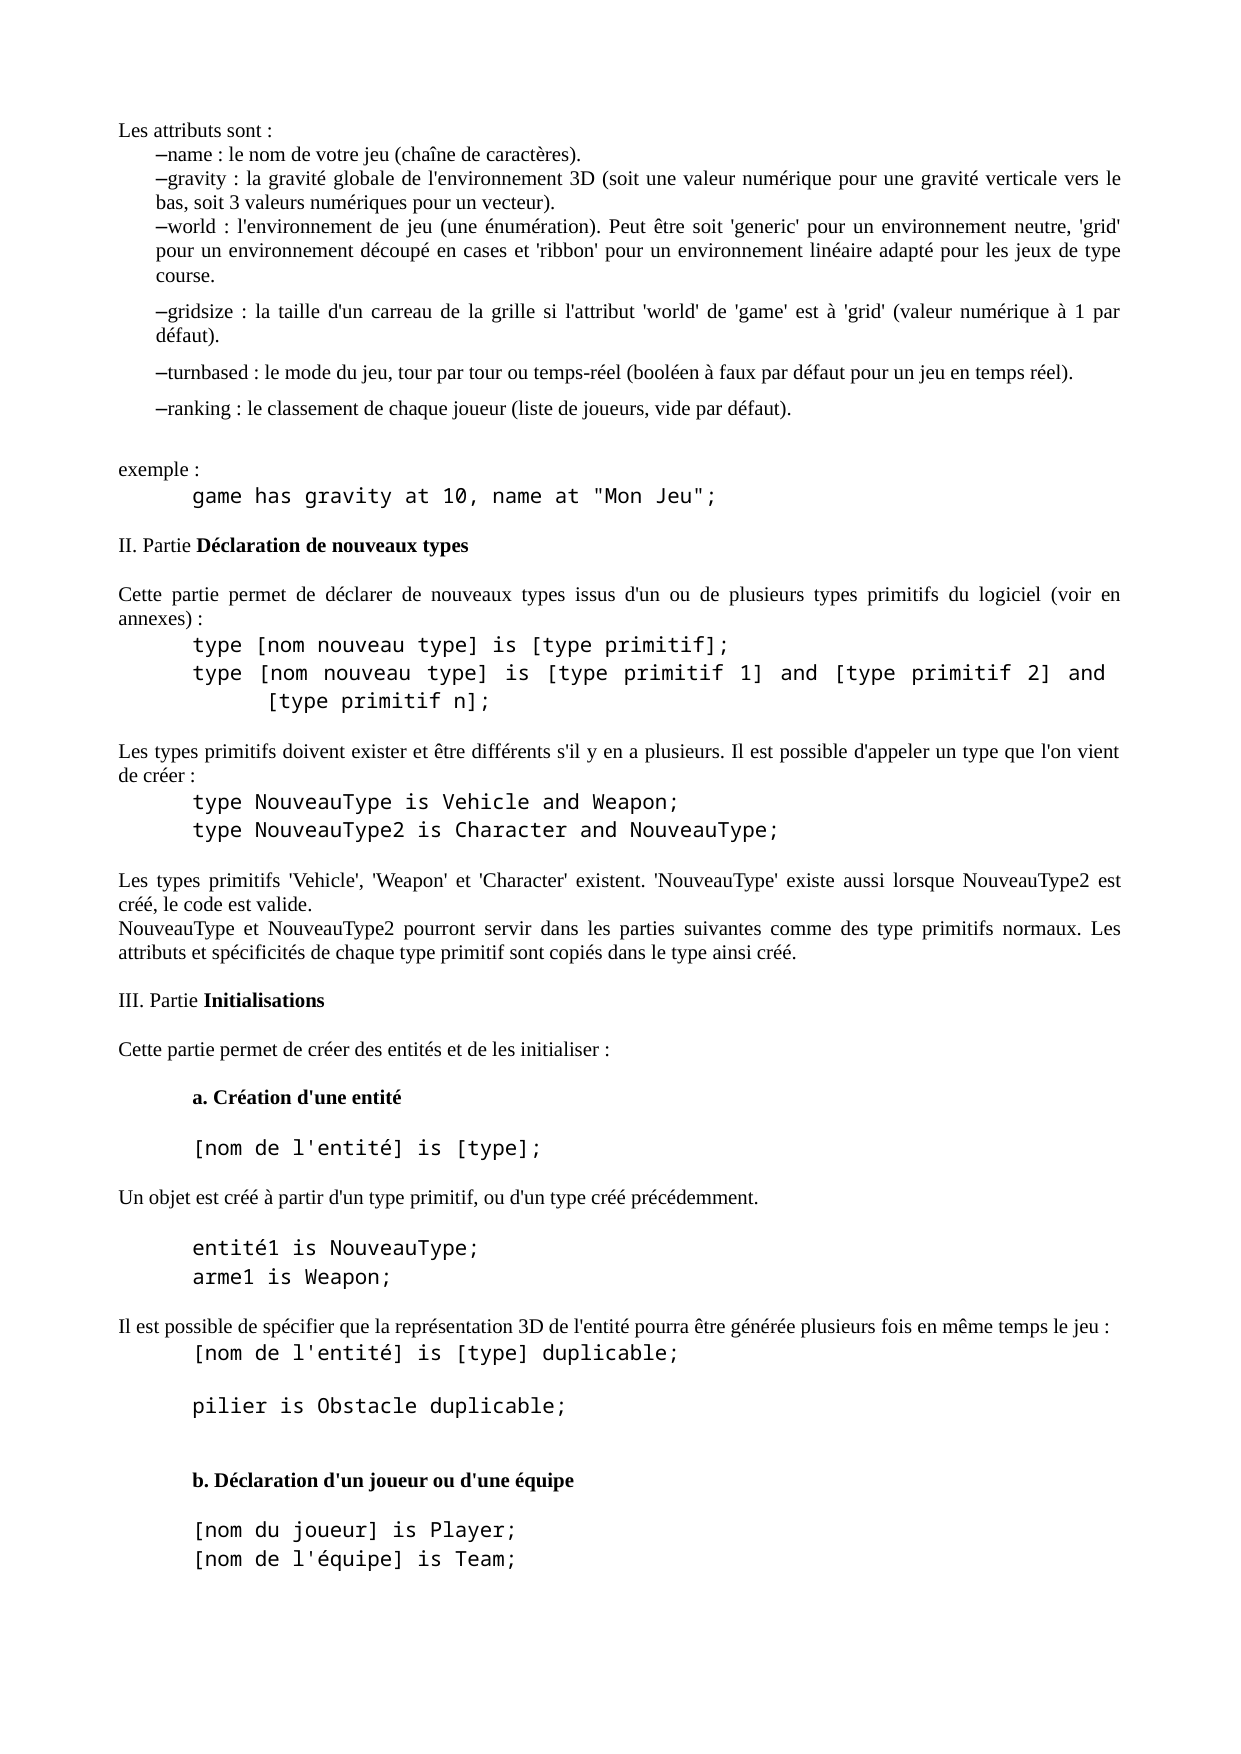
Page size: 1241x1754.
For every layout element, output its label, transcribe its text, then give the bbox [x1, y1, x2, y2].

text Les types primitifs doivent exister et être différents s'il y en a plusieurs. Il est possible d'appeler un type que l'on vient de créer : [118, 739, 1122, 787]
text type NouveauType is Vehicle and Weapon; [118, 787, 1122, 816]
list world : l'environnement de jeu (une énumération). Peut être soit 'generic' pour un environnement neutre, 'grid' pour un environnement découpé en cases et 'ribbon' pour un environnement linéaire adapté pour les jeux de type course. [118, 214, 1122, 287]
text arme1 is Weapon; [118, 1262, 1122, 1290]
text b. Déclaration d'un joueur ou d'une équipe [118, 1467, 1122, 1492]
list gridsize : la taille d'un carreau de la grille si l'attribut 'world' de 'game' est à 'grid' (valeur numérique à 1 par défaut). [118, 299, 1122, 347]
text [nom de l'entité] is [type]; [118, 1133, 1122, 1161]
text Cette partie permet de déclarer de nouveaux types issus d'un ou de plusieurs types primitifs du logiciel (voir en annexes) : [118, 582, 1122, 630]
text III. Partie Initialisations [118, 988, 1122, 1012]
text Les attributs sont : [118, 118, 1122, 142]
text [nom de l'équipe] is Team; [118, 1544, 1122, 1572]
text II. Partie Déclaration de nouveaux types [118, 533, 1122, 557]
text [nom de l'entité] is [type] duplicable; [118, 1338, 1122, 1367]
list name : le nom de votre jeu (chaîne de caractères). [118, 142, 1122, 166]
text type [nom nouveau type] is [type primitif 1] and [type primitif 2] and [type primitif n]; [118, 658, 1122, 715]
list gravity : la gravité globale de l'environnement 3D (soit une valeur numérique pour une gravité verticale vers le bas, soit 3 valeurs numériques pour un vecteur). [118, 166, 1122, 214]
list turnbased : le mode du jeu, tour par tour ou temps-réel (booléen à faux par défaut pour un jeu en temps réel). [118, 360, 1122, 384]
text type NouveauType2 is Character and NouveauType; [118, 816, 1122, 844]
text [nom du joueur] is Player; [118, 1516, 1122, 1544]
text Les types primitifs 'Vehicle', 'Weapon' et 'Character' existent. 'NouveauType' existe aussi lorsque NouveauType2 est créé, le code est valide. [118, 868, 1122, 916]
text Cette partie permet de créer des entités et de les initialiser : [118, 1037, 1122, 1061]
text type [nom nouveau type] is [type primitif]; [118, 630, 1122, 658]
text Un objet est créé à partir d'un type primitif, ou d'un type créé précédemment. [118, 1185, 1122, 1209]
text NouveauType et NouveauType2 pourront servir dans les parties suivantes comme des type primitifs normaux. Les attributs et spécificités de chaque type primitif sont copiés dans le type ainsi créé. [118, 916, 1122, 964]
text game has gravity at 10, name at "Mon Jeu"; [118, 481, 1122, 509]
text exemple : [118, 457, 1122, 481]
list ranking : le classement de chaque joueur (liste de joueurs, vide par défaut). [118, 396, 1122, 420]
text Il est possible de spécifier que la représentation 3D de l'entité pourra être générée plusieurs fois en même temps le jeu : [118, 1314, 1122, 1338]
text entité1 is NouveauType; [118, 1233, 1122, 1262]
text a. Création d'une entité [118, 1085, 1122, 1109]
text pilier is Obstacle duplicable; [118, 1391, 1122, 1419]
